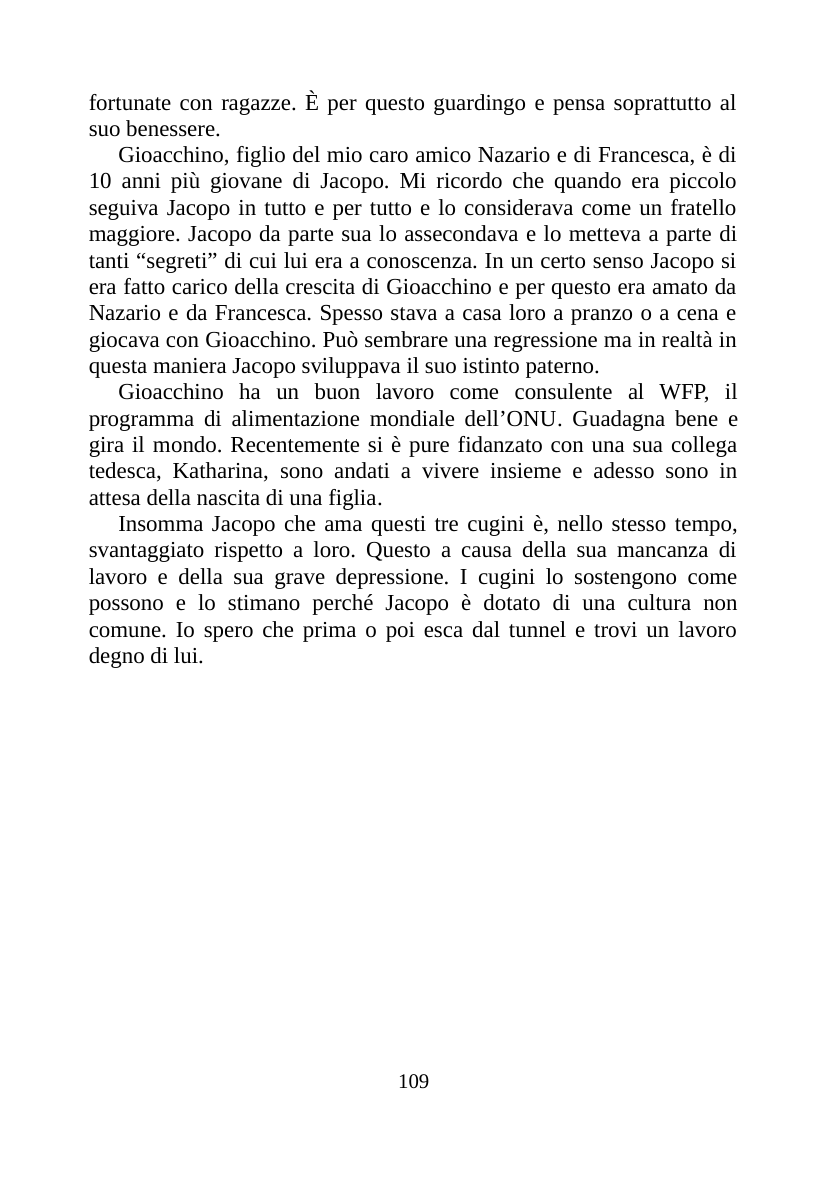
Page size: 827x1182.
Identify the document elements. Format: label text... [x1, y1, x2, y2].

text Gioacchino, figlio del mio caro amico Nazario e di Francesca, è di 10 anni più giovane di Jacopo. Mi ricordo che quando era piccolo seguiva Jacopo in tutto e per tutto e lo considerava come un fratello maggiore. Jacopo da parte sua lo assecondava e lo metteva a parte di tanti “segreti” di cui lui era a conoscenza. In un certo senso Jacopo si era fatto carico della crescita di Gioacchino e per questo era amato da Nazario e da Francesca. Spesso stava a casa loro a pranzo o a cena e giocava con Gioacchino. Può sembrare una regressione ma in realtà in questa maniera Jacopo sviluppava il suo istinto paterno. [88, 141, 738, 378]
text Gioacchino ha un buon lavoro come consulente al WFP, il programma di alimentazione mondiale dell’ONU. Guadagna bene e gira il mondo. Recentemente si è pure fidanzato con una sua collega tedesca, Katharina, sono andati a vivere insieme e adesso sono in attesa della nascita di una figlia. [88, 378, 738, 510]
text fortunate con ragazze. È per questo guardingo e pensa soprattutto al suo benessere. [88, 88, 738, 141]
text Insomma Jacopo che ama questi tre cugini è, nello stesso tempo, svantaggiato rispetto a loro. Questo a causa della sua mancanza di lavoro e della sua grave depressione. I cugini lo sostengono come possono e lo stimano perché Jacopo è dotato di una cultura non comune. Io spero che prima o poi esca dal tunnel e trovi un lavoro degno di lui. [88, 510, 738, 668]
